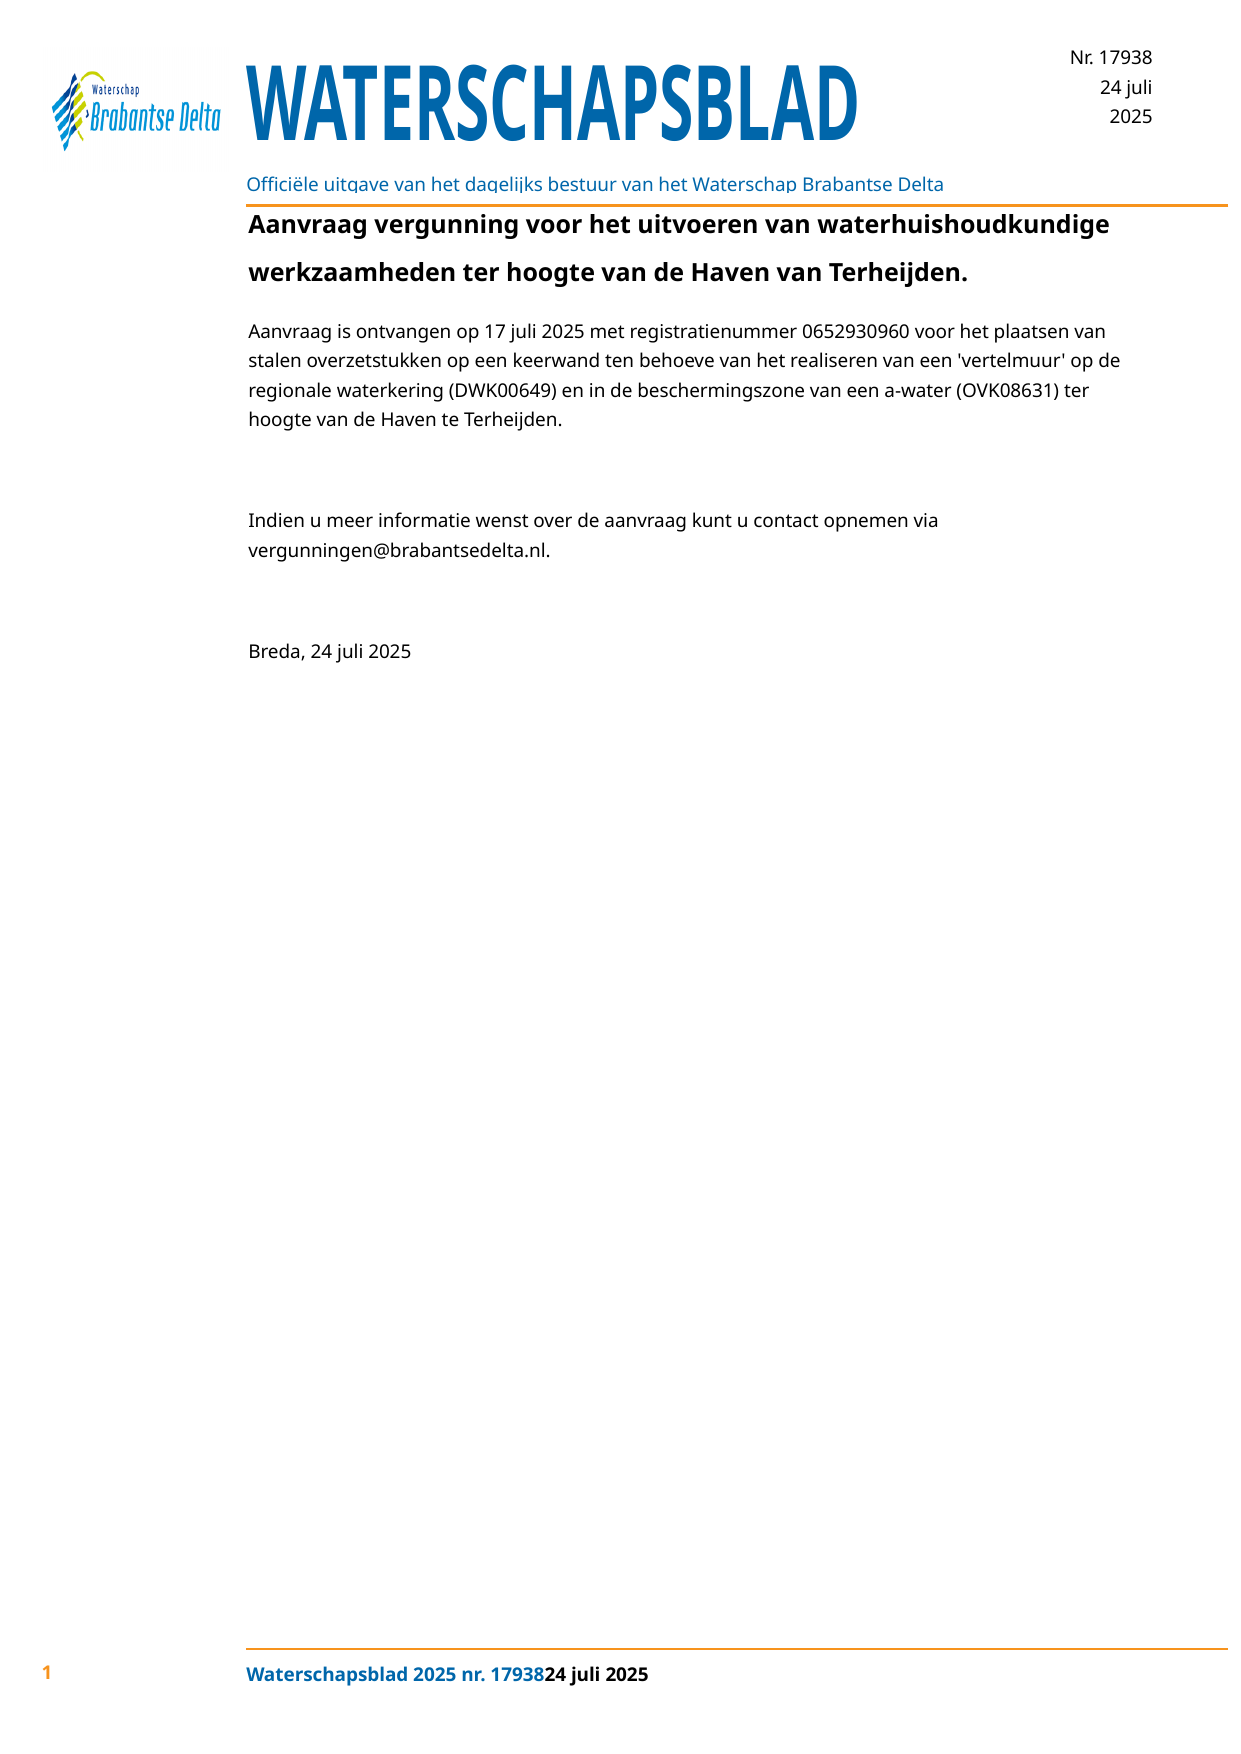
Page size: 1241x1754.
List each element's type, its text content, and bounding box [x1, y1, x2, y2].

text Aanvraag is ontvangen op 17 juli 2025 met registratienummer 0652930960 voor het plaatsen van stalen overzetstukken op een keerwand ten behoeve van het realiseren van een 'vertelmuur' op de regionale waterkering (DWK00649) en in de beschermingszone van een a-water (OVK08631) ter hoogte van de Haven te Terheijden. [248, 318, 1152, 432]
text Aanvraag vergunning voor het uitvoeren van waterhuishoudkundige werkzaamheden ter hoogte van de Haven van Terheijden. [248, 207, 1152, 288]
text Indien u meer informatie wenst over de aanvraag kunt u contact opnemen via vergunningen@brabantsedelta.nl. [248, 507, 1152, 563]
text Breda, 24 juli 2025 [248, 638, 1152, 664]
picture [41, 47, 231, 172]
